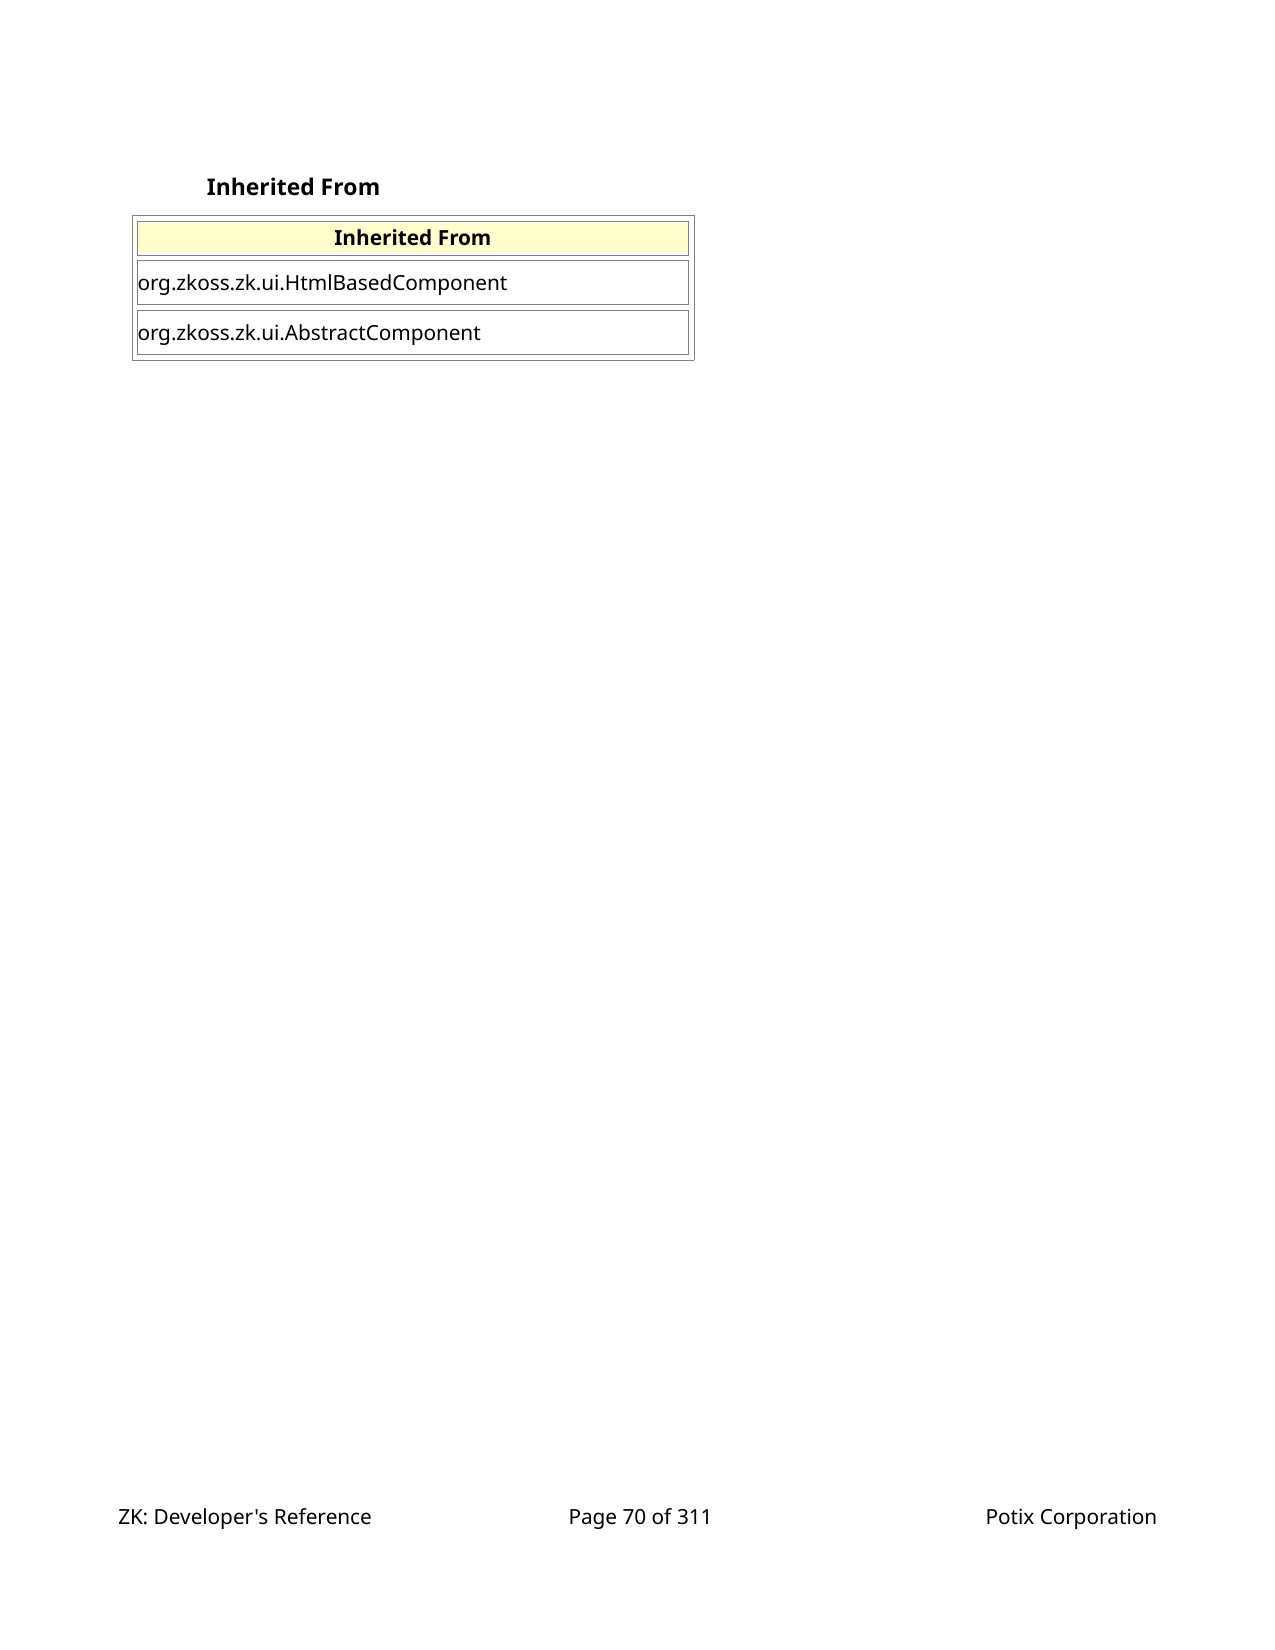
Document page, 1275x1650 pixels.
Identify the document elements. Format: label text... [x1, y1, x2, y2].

table_cell org.zkoss.zk.ui.AbstractComponent [134, 304, 691, 354]
table_cell org.zkoss.zk.ui.HtmlBasedComponent [134, 255, 691, 304]
table_header Inherited From [134, 216, 691, 254]
subtitle Inherited From [207, 171, 1157, 203]
